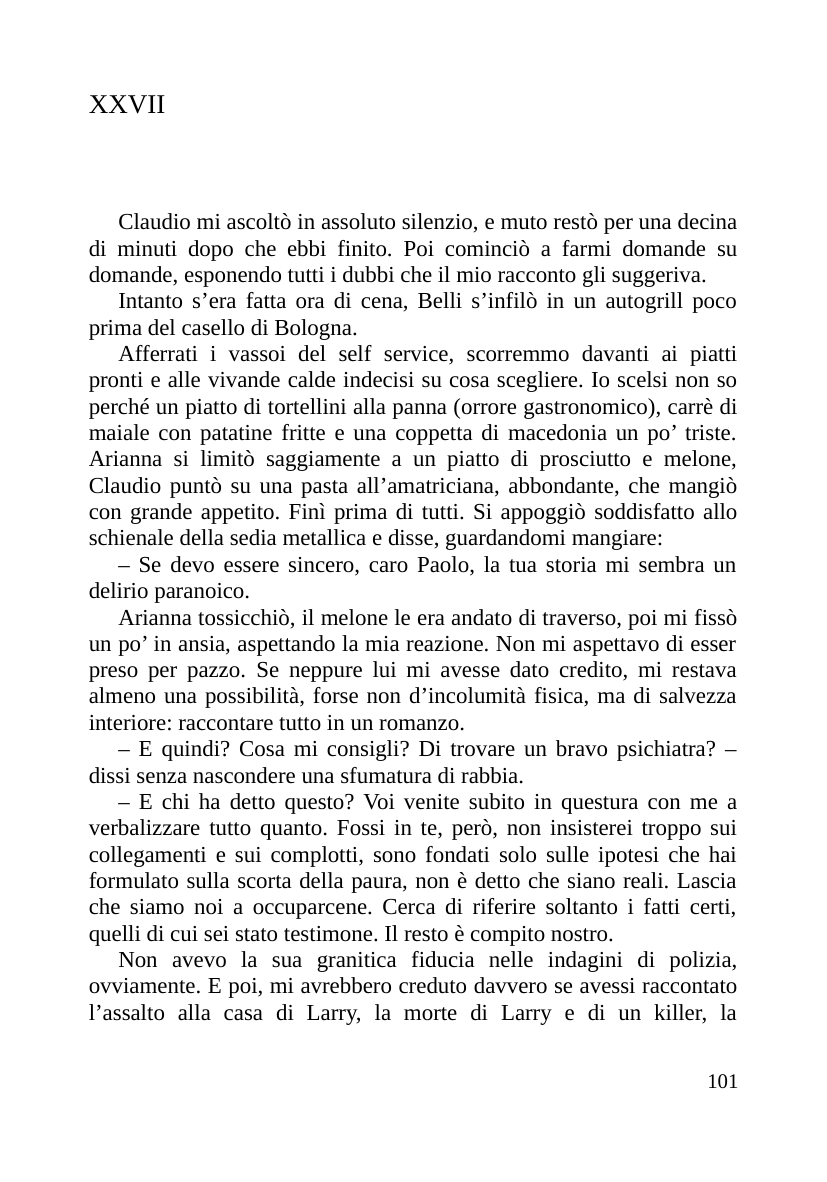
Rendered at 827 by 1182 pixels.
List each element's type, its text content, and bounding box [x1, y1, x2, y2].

text Claudio mi ascoltò in assoluto silenzio, e muto restò per una decina di minuti dopo che ebbi finito. Poi cominciò a farmi domande su domande, esponendo tutti i dubbi che il mio racconto gli suggeriva. [88, 208, 738, 287]
text – E quindi? Cosa mi consigli? Di trovare un bravo psichiatra? – dissi senza nascondere una sfumatura di rabbia. [88, 735, 738, 788]
text Arianna tossicchiò, il melone le era andato di traverso, poi mi fissò un po’ in ansia, aspettando la mia reazione. Non mi aspettavo di esser preso per pazzo. Se neppure lui mi avesse dato credito, mi restava almeno una possibilità, forse non d’incolumità fisica, ma di salvezza interiore: raccontare tutto in un romanzo. [88, 603, 738, 735]
text Afferrati i vassoi del self service, scorremmo davanti ai piatti pronti e alle vivande calde indecisi su cosa scegliere. Io scelsi non so perché un piatto di tortellini alla panna (orrore gastronomico), carrè di maiale con patatine fritte e una coppetta di macedonia un po’ triste. Arianna si limitò saggiamente a un piatto di prosciutto e melone, Claudio puntò su una pasta all’amatriciana, abbondante, che mangiò con grande appetito. Finì prima di tutti. Si appoggiò soddisfatto allo schienale della sedia metallica e disse, guardandomi mangiare: [88, 340, 738, 551]
subtitle XXVII [88, 88, 738, 120]
text Intanto s’era fatta ora di cena, Belli s’infilò in un autogrill poco prima del casello di Bologna. [88, 287, 738, 340]
text – E chi ha detto questo? Voi venite subito in questura con me a verbalizzare tutto quanto. Fossi in te, però, non insisterei troppo sui collegamenti e sui complotti, sono fondati solo sulle ipotesi che hai formulato sulla scorta della paura, non è detto che siano reali. Lascia che siamo noi a occuparcene. Cerca di riferire soltanto i fatti certi, quelli di cui sei stato testimone. Il resto è compito nostro. [88, 788, 738, 946]
text – Se devo essere sincero, caro Paolo, la tua storia mi sembra un delirio paranoico. [88, 551, 738, 603]
text Non avevo la sua granitica fiducia nelle indagini di polizia, ovviamente. E poi, mi avrebbero creduto davvero se avessi raccontato l’assalto alla casa di Larry, la morte di Larry e di un killer, la [88, 946, 738, 1025]
